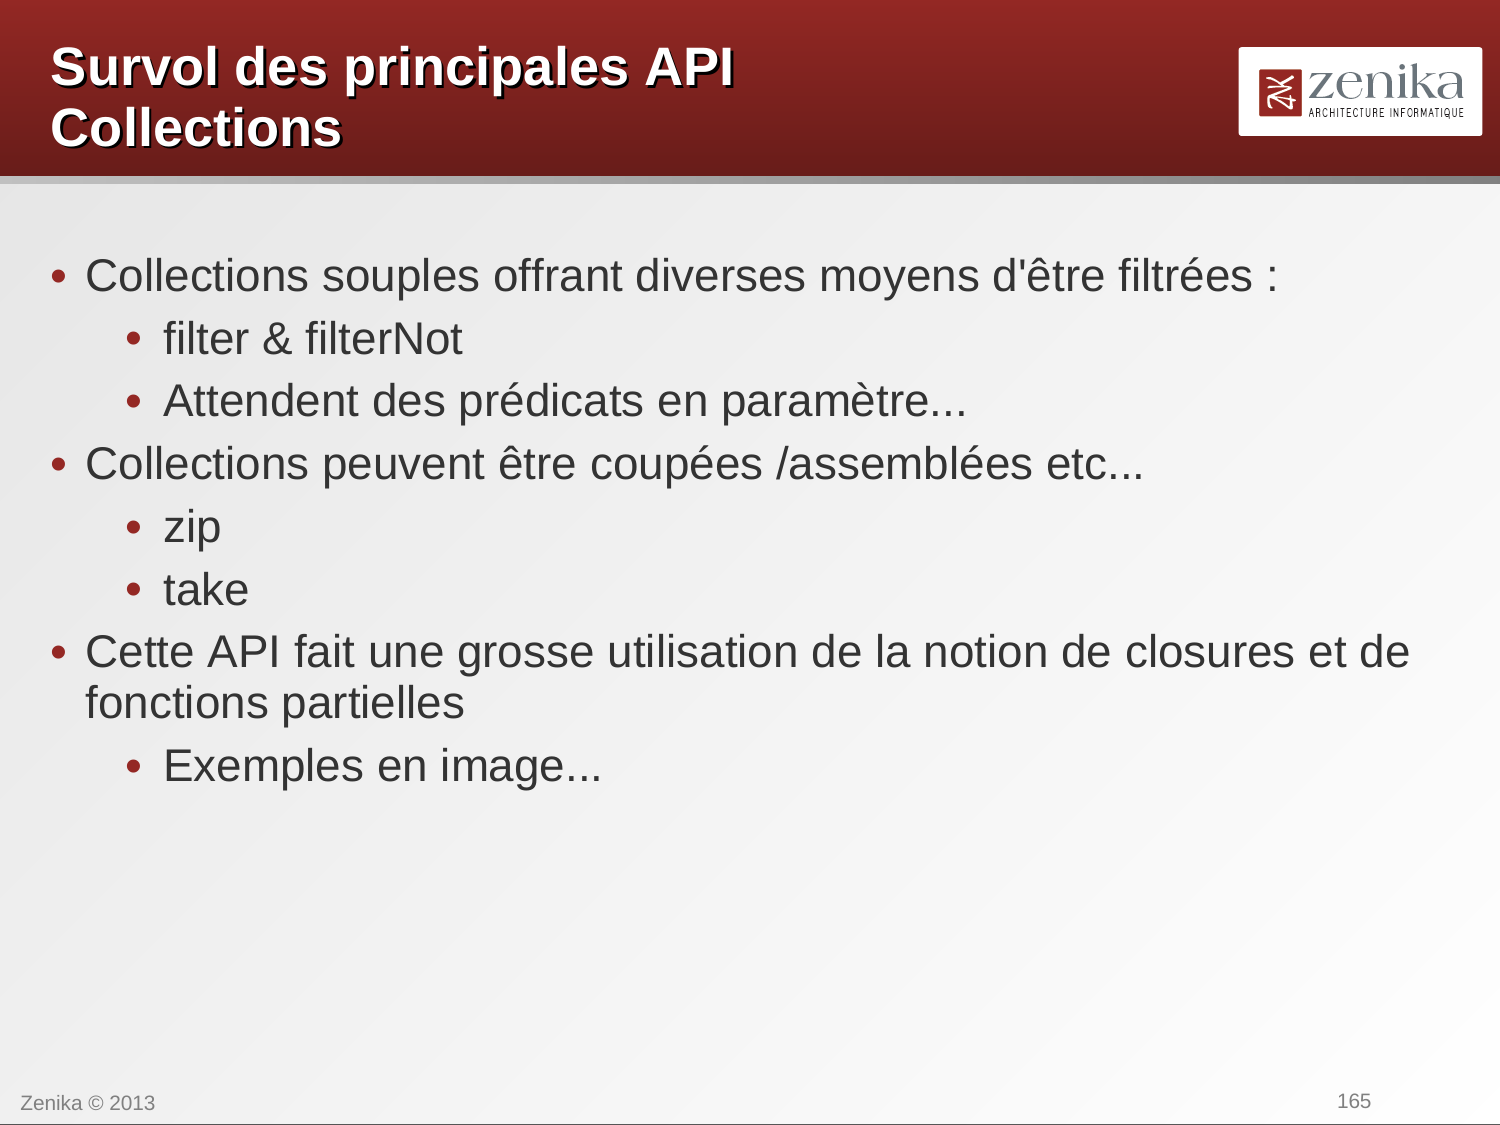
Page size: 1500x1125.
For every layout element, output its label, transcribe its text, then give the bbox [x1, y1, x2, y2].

picture [1257, 58, 1464, 125]
list Collections souples offrant diverses moyens d'être filtrées : filter & filterNot Attendent des prédicats en paramètre... Collections peuvent être coupées /assemblées etc... zip take Cette API fait une grosse utilisation de la notion de closures et de fonctions partielles Exemples en image... [50, 249, 1435, 1079]
title Survol des principales API Collections [50, 15, 1206, 180]
